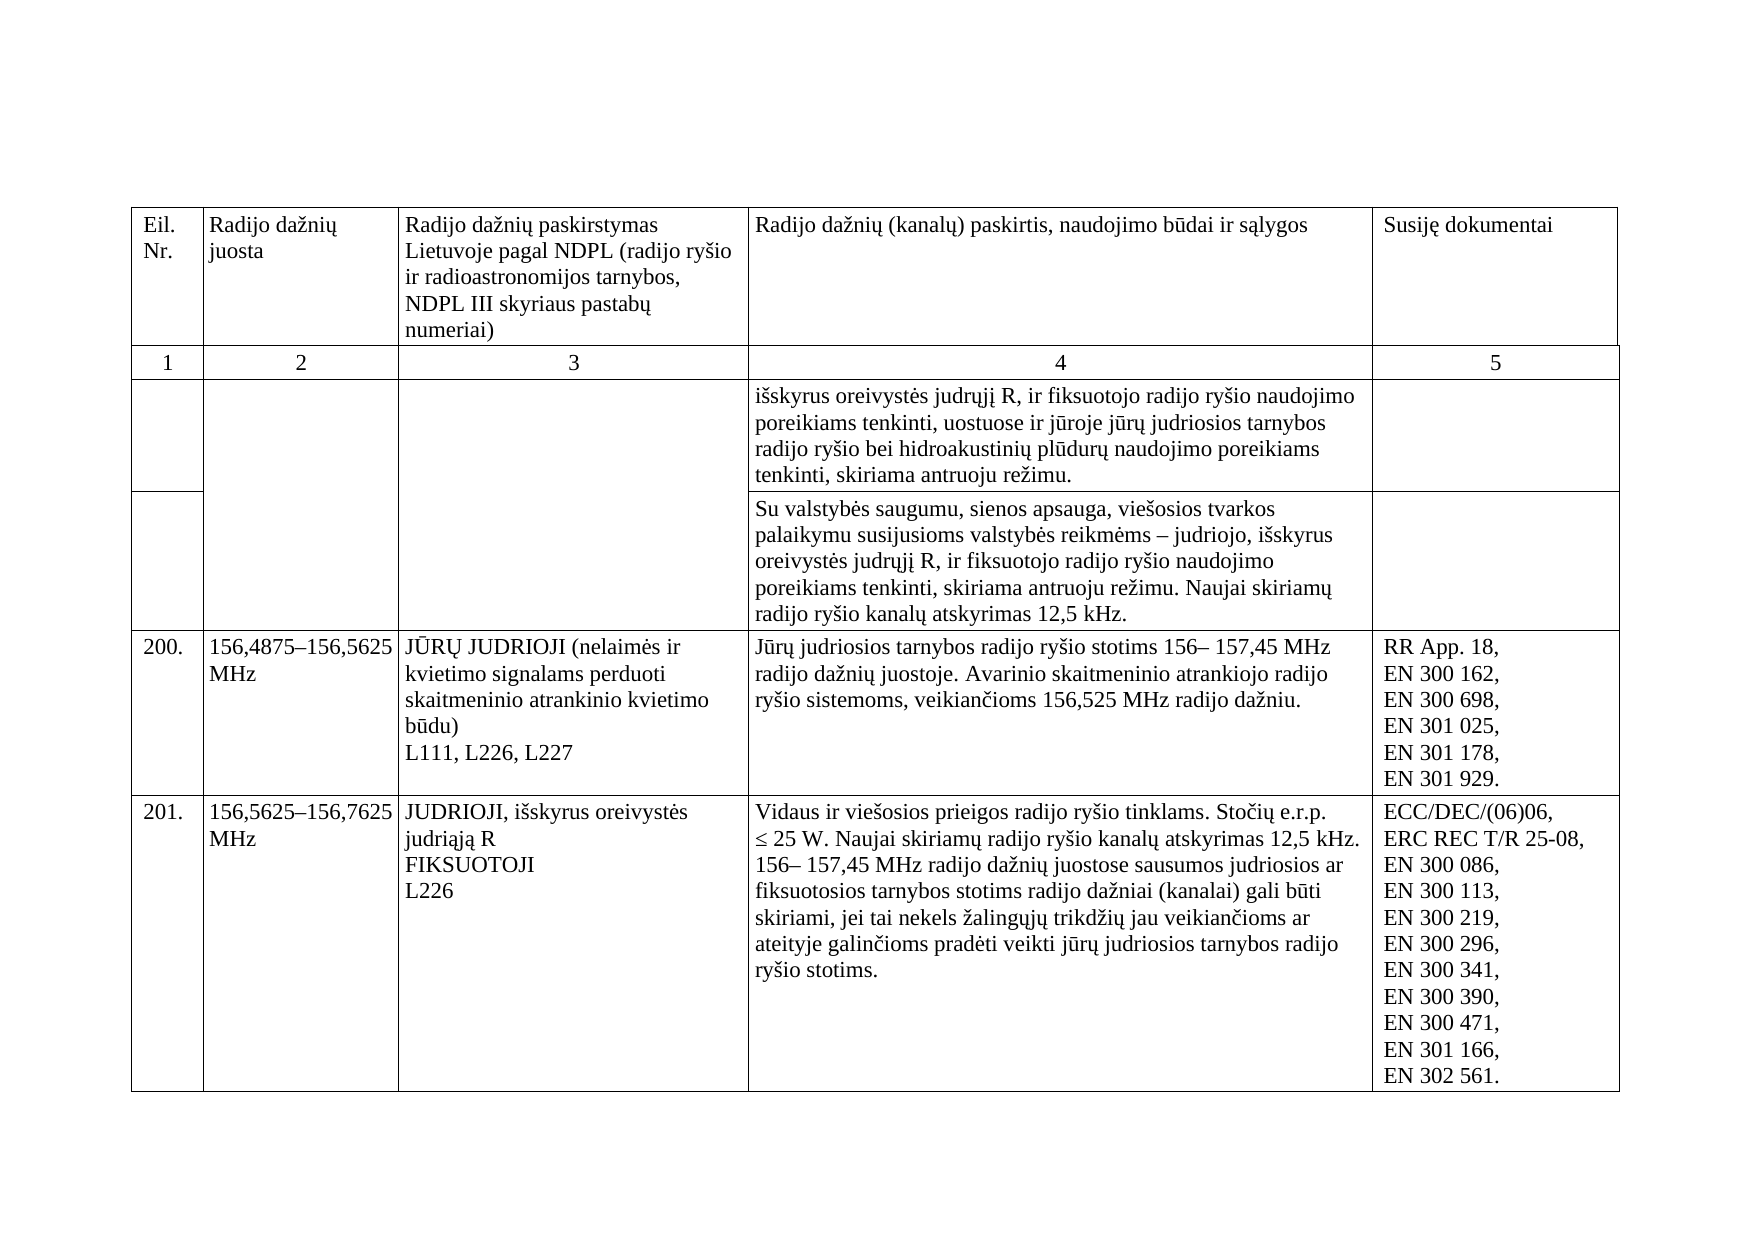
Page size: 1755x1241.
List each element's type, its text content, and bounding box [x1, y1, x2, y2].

table_cell JUDRIOJI, išskyrus oreivystės judriąją R FIKSUOTOJI L226 [399, 796, 748, 1091]
table_cell [1373, 492, 1619, 629]
table_cell 156,5625–156,7625 MHz [204, 796, 398, 1091]
table_cell 4 [749, 346, 1372, 378]
table_cell JŪRŲ JUDRIOJI (nelaimės ir kvietimo signalams perduoti skaitmeninio atrankinio kvietimo būdu) L111, L226, L227 [399, 631, 748, 794]
table_cell 2 [204, 346, 398, 378]
table_cell 201. [132, 796, 203, 1091]
table_cell 3 [399, 346, 748, 378]
table_cell 200. [132, 631, 203, 794]
table_cell [204, 380, 398, 629]
table_header Radijo dažnių juosta [204, 208, 398, 345]
table_header Radijo dažnių paskirstymas Lietuvoje pagal NDPL (radijo ryšio ir radioastronomijos tarnybos, NDPL III skyriaus pastabų numeriai) [399, 208, 748, 345]
table_cell [1373, 380, 1619, 491]
table_cell Jūrų judriosios tarnybos radijo ryšio stotims 156– 157,45 MHz radijo dažnių juostoje. Avarinio skaitmeninio atrankiojo radijo ryšio sistemoms, veikiančioms 156,525 MHz radijo dažniu. [749, 631, 1372, 794]
table_cell 5 [1373, 346, 1619, 378]
table_cell [132, 380, 203, 491]
table_cell [399, 380, 748, 629]
table_cell RR App. 18, EN 300 162, EN 300 698, EN 301 025, EN 301 178, EN 301 929. [1373, 631, 1619, 794]
table_header Susiję dokumentai [1373, 208, 1617, 345]
table_cell 156,4875–156,5625 MHz [204, 631, 398, 794]
table_header Eil. Nr. [132, 208, 203, 345]
table_cell išskyrus oreivystės judrųjį R, ir fiksuotojo radijo ryšio naudojimo poreikiams tenkinti, uostuose ir jūroje jūrų judriosios tarnybos radijo ryšio bei hidroakustinių plūdurų naudojimo poreikiams tenkinti, skiriama antruoju režimu. [749, 380, 1372, 491]
table_cell 1 [132, 346, 203, 378]
table_cell Su valstybės saugumu, sienos apsauga, viešosios tvarkos palaikymu susijusioms valstybės reikmėms – judriojo, išskyrus oreivystės judrųjį R, ir fiksuotojo radijo ryšio naudojimo poreikiams tenkinti, skiriama antruoju režimu. Naujai skiriamų radijo ryšio kanalų atskyrimas 12,5 kHz. [749, 492, 1372, 629]
table_header Radijo dažnių (kanalų) paskirtis, naudojimo būdai ir sąlygos [749, 208, 1372, 345]
table_cell [132, 492, 203, 629]
table_cell ECC/DEC/(06)06, ERC REC T/R 25-08, EN 300 086, EN 300 113, EN 300 219, EN 300 296, EN 300 341, EN 300 390, EN 300 471, EN 301 166, EN 302 561. [1373, 796, 1619, 1091]
table_cell Vidaus ir viešosios prieigos radijo ryšio tinklams. Stočių e.r.p. ≤ 25 W. Naujai skiriamų radijo ryšio kanalų atskyrimas 12,5 kHz. 156– 157,45 MHz radijo dažnių juostose sausumos judriosios ar fiksuotosios tarnybos stotims radijo dažniai (kanalai) gali būti skiriami, jei tai nekels žalingųjų trikdžių jau veikiančioms ar ateityje galinčioms pradėti veikti jūrų judriosios tarnybos radijo ryšio stotims. [749, 796, 1372, 1091]
